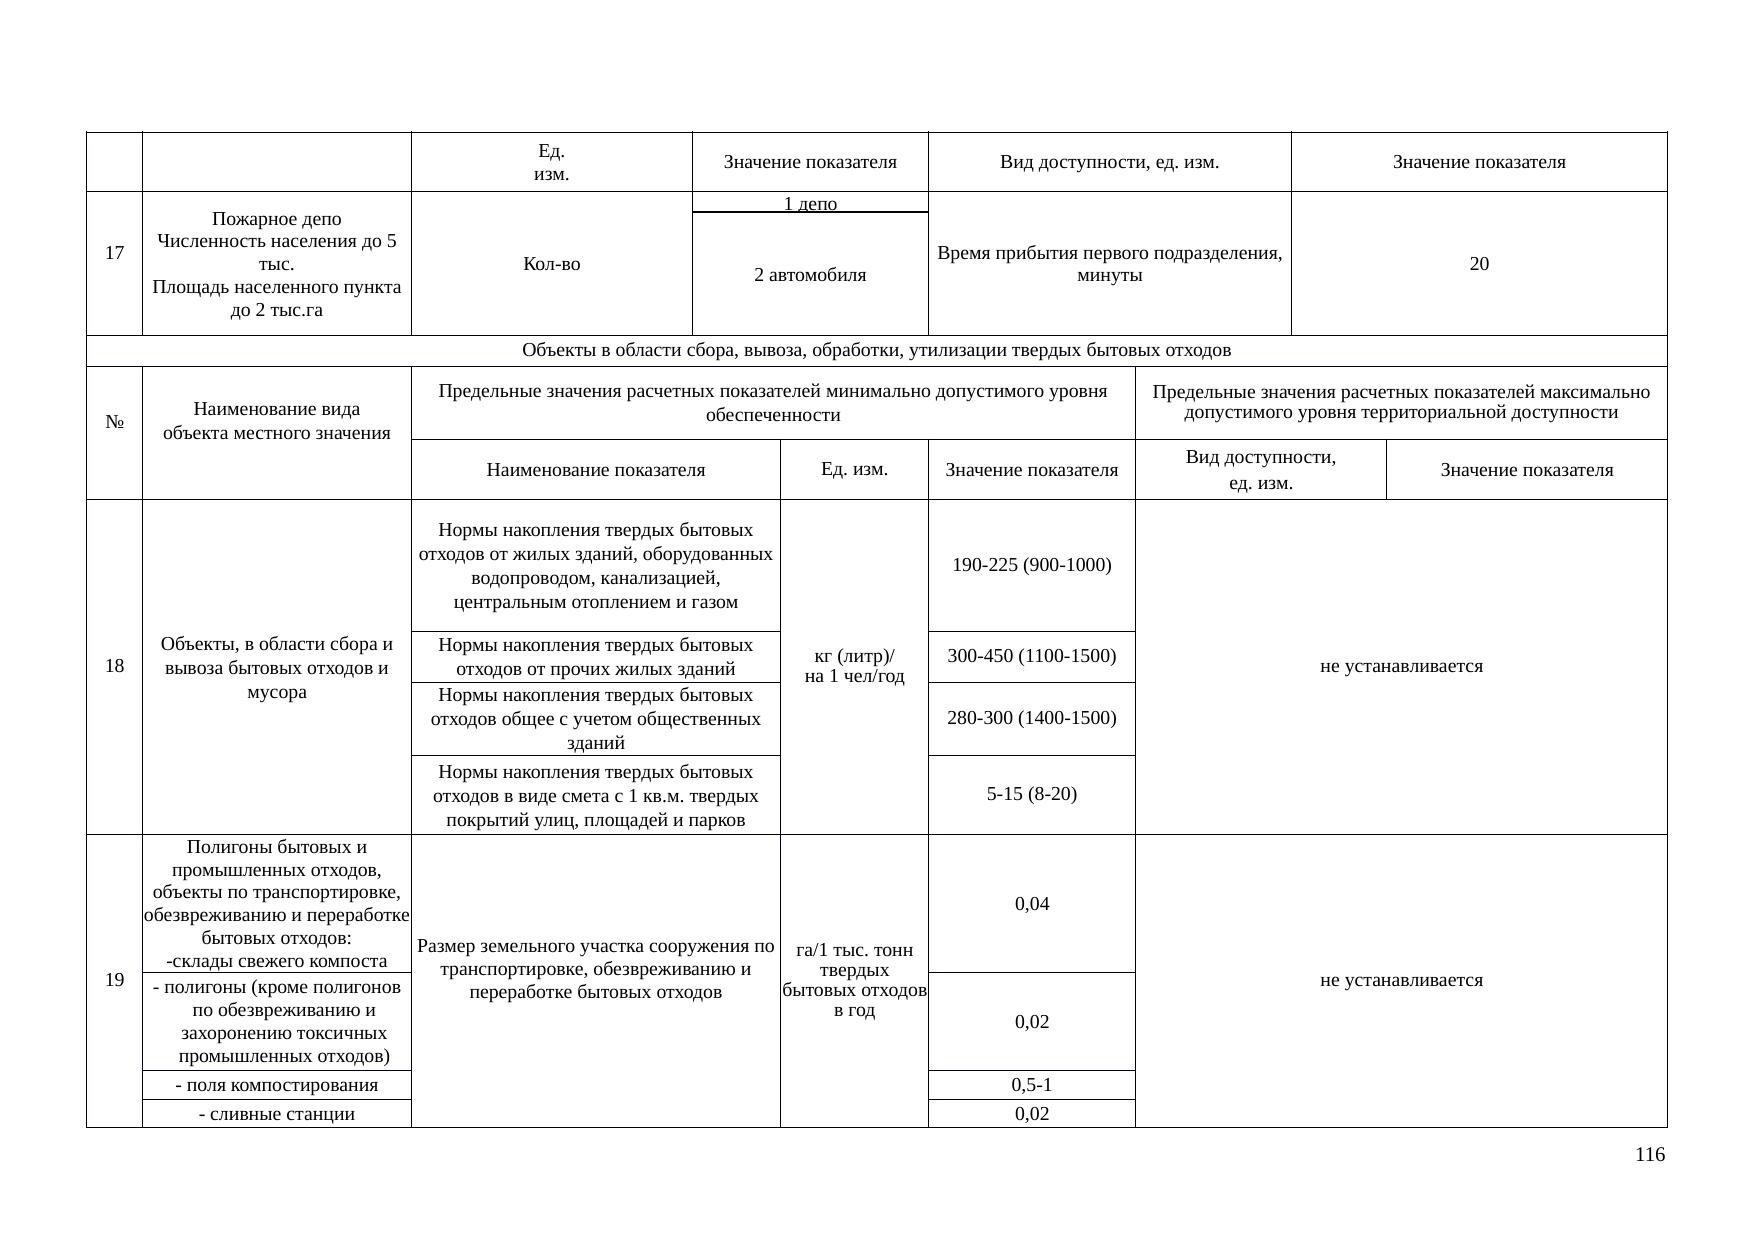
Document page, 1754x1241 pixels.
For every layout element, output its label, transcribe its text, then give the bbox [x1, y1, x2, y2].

table_cell Кол-во [412, 192, 692, 335]
table_cell 300-450 (1100-1500) [929, 632, 1135, 682]
table_cell Объекты в области сбора, вывоза, обработки, утилизации твердых бытовых отходов [87, 336, 1667, 366]
table_cell Пожарное депо Численность населения до 5 тыс. Площадь населенного пункта до 2 тыс.га [143, 192, 411, 335]
table_cell - поля компостирования [143, 1071, 411, 1099]
table_cell кг (литр)/ на 1 чел/год [781, 500, 928, 834]
table_cell 0,04 [929, 835, 1135, 972]
table_cell Ед. изм. [412, 133, 692, 191]
table_cell Значение показателя [693, 133, 928, 191]
table_cell 280-300 (1400-1500) [929, 683, 1135, 755]
table_cell 17 [87, 192, 142, 335]
table_cell 5-15 (8-20) [929, 756, 1135, 834]
table_cell [87, 133, 142, 191]
table_cell Наименование показателя [412, 440, 780, 499]
table_cell га/1 тыс. тонн твердых бытовых отходов в год [781, 835, 928, 1126]
table_cell - полигоны (кроме полигонов по обезвреживанию и захоронению токсичных промышленных отходов) [143, 973, 411, 1070]
table_cell Объекты, в области сбора и вывоза бытовых отходов и мусора [143, 500, 411, 834]
table_cell 0,02 [929, 973, 1135, 1070]
table_cell Значение показателя [1292, 133, 1667, 191]
table_cell 20 [1292, 192, 1667, 335]
table_cell № [87, 367, 142, 499]
table_cell - сливные станции [143, 1100, 411, 1126]
table_cell [143, 133, 411, 191]
table_cell Время прибытия первого подразделения, минуты [929, 192, 1291, 335]
table_cell Вид доступности, ед. изм. [1136, 440, 1386, 499]
table_cell Значение показателя [929, 440, 1135, 499]
table_cell 0,02 [929, 1100, 1135, 1126]
table_cell 2 автомобиля [693, 213, 928, 335]
table_cell 1 депо [693, 192, 928, 211]
table_cell Предельные значения расчетных показателей минимально допустимого уровня обеспеченности [412, 367, 1135, 439]
table_cell 18 [87, 500, 142, 834]
table_cell 0,5-1 [929, 1071, 1135, 1099]
table_cell не устанавливается [1136, 500, 1667, 834]
table_cell Нормы накопления твердых бытовых отходов в виде смета с 1 кв.м. твердых покрытий улиц, площадей и парков [412, 756, 780, 834]
table_cell Размер земельного участка сооружения по транспортировке, обезвреживанию и переработке бытовых отходов [412, 835, 780, 1126]
table_cell Полигоны бытовых и промышленных отходов, объекты по транспортировке, обезвреживанию и переработке бытовых отходов: -склады свежего компоста [143, 835, 411, 972]
table_cell 19 [87, 835, 142, 1126]
table_cell Нормы накопления твердых бытовых отходов от жилых зданий, оборудованных водопроводом, канализацией, центральным отоплением и газом [412, 500, 780, 631]
table_cell 190-225 (900-1000) [929, 500, 1135, 631]
table_cell Значение показателя [1387, 440, 1667, 499]
table_cell Вид доступности, ед. изм. [929, 133, 1291, 191]
table_cell Предельные значения расчетных показателей максимально допустимого уровня территориальной доступности [1136, 367, 1667, 439]
table_cell Ед. изм. [781, 440, 928, 499]
table_cell не устанавливается [1136, 835, 1667, 1126]
table_cell Наименование вида объекта местного значения [143, 367, 411, 499]
